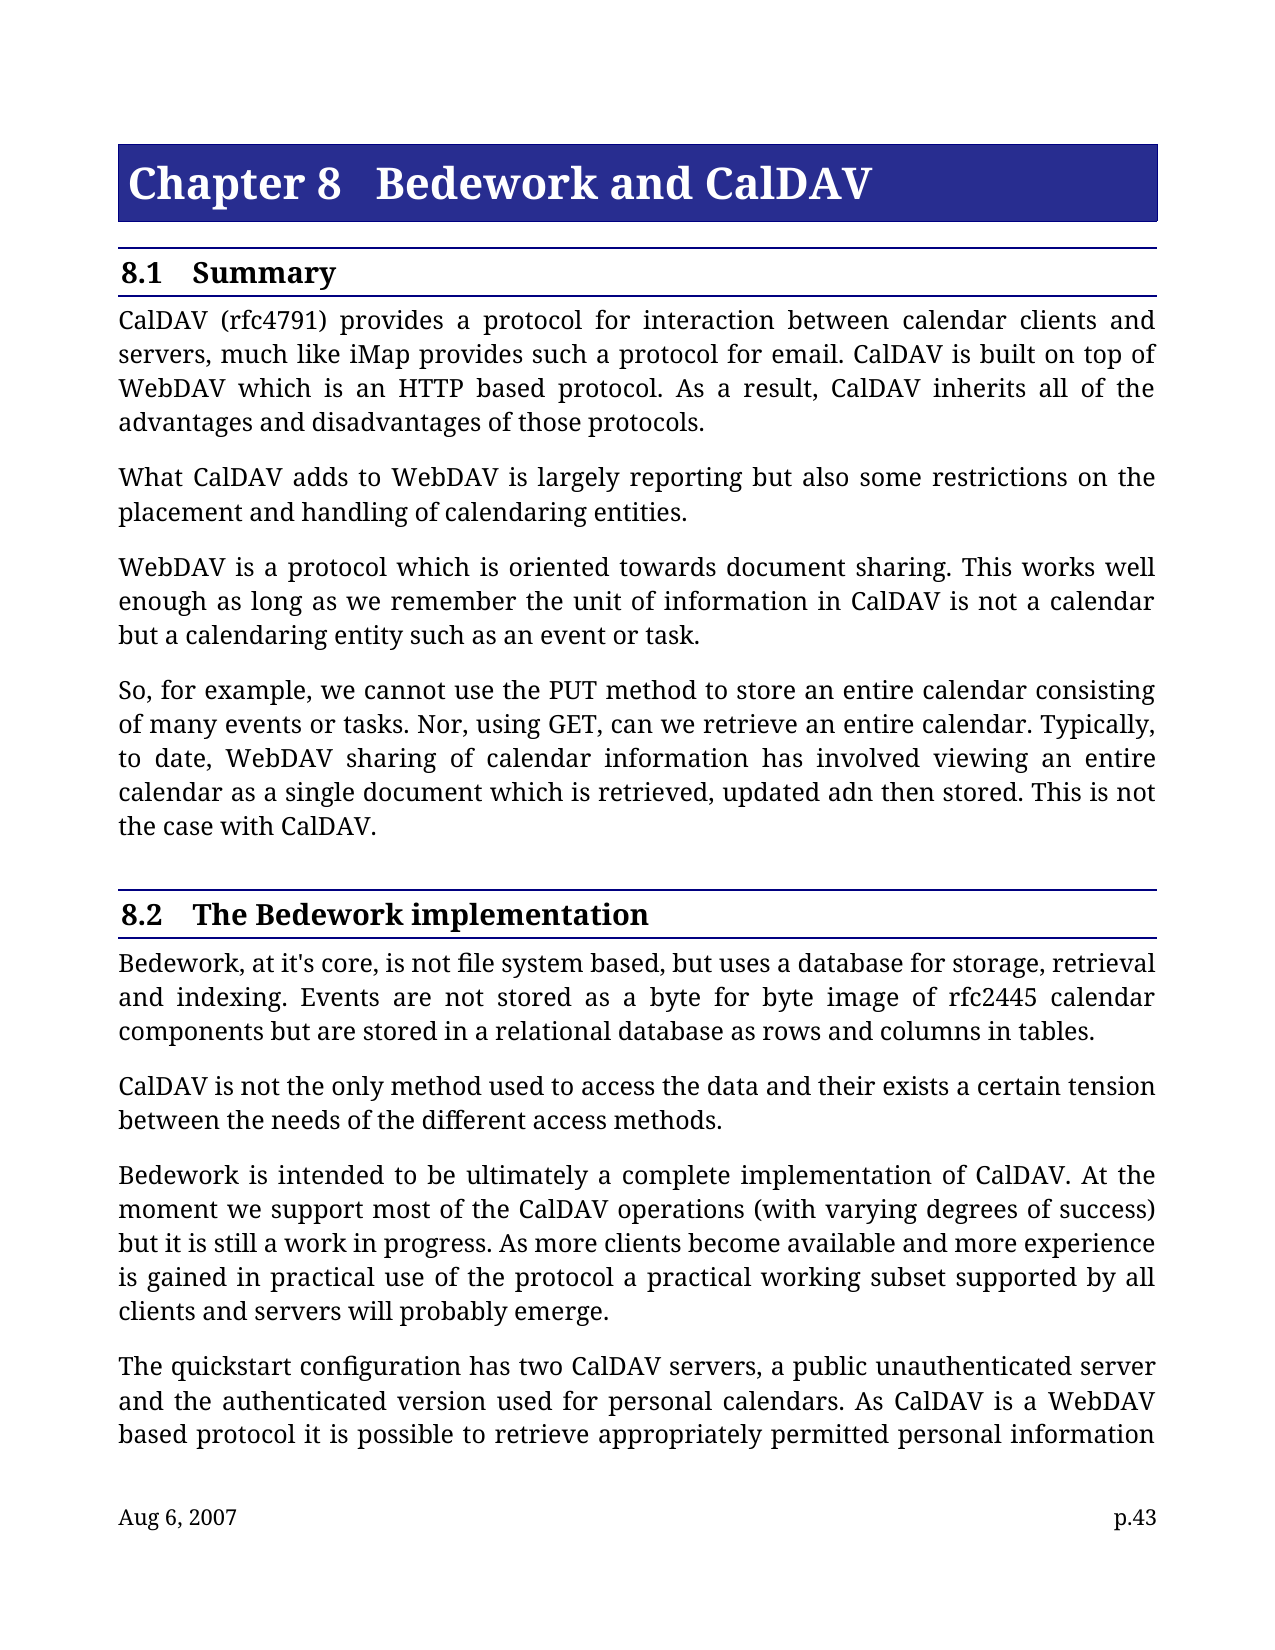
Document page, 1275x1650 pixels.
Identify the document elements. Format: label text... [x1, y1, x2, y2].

text The quickstart configuration has two CalDAV servers, a public unauthenticated server and the authenticated version used for personal calendars. As CalDAV is a WebDAV based protocol it is possible to retrieve appropriately permitted personal information [118, 1349, 1157, 1451]
text Bedework, at it's core, is not file system based, but uses a database for storage, retrieval and indexing. Events are not stored as a byte for byte image of rfc2445 calendar components but are stored in a relational database as rows and columns in tables. [118, 945, 1157, 1047]
text WebDAV is a protocol which is oriented towards document sharing. This works well enough as long as we remember the unit of information in CalDAV is not a calendar but a calendaring entity such as an event or task. [118, 549, 1157, 651]
text So, for example, we cannot use the PUT method to store an entire calendar consisting of many events or tasks. Nor, using GET, can we retrieve an entire calendar. Typically, to date, WebDAV sharing of calendar information has involved viewing an entire calendar as a single document which is retrieved, updated adn then stored. This is not the case with CalDAV. [118, 672, 1157, 843]
subtitle Bedework and CalDAV [119, 145, 1157, 221]
subtitle Summary [118, 249, 1157, 295]
text CalDAV is not the only method used to access the data and their exists a certain tension between the needs of the different access methods. [118, 1068, 1157, 1137]
text CalDAV (rfc4791) provides a protocol for interaction between calendar clients and servers, much like iMap provides such a protocol for email. CalDAV is built on top of WebDAV which is an HTTP based protocol. As a result, CalDAV inherits all of the advantages and disadvantages of those protocols. [118, 303, 1157, 439]
text Bedework is intended to be ultimately a complete implementation of CalDAV. At the moment we support most of the CalDAV operations (with varying degrees of success) but it is still a work in progress. As more clients become available and more experience is gained in practical use of the protocol a practical working subset supported by all clients and servers will probably emerge. [118, 1158, 1157, 1328]
subtitle The Bedework implementation [118, 891, 1157, 937]
text What CalDAV adds to WebDAV is largely reporting but also some restrictions on the placement and handling of calendaring entities. [118, 460, 1157, 528]
